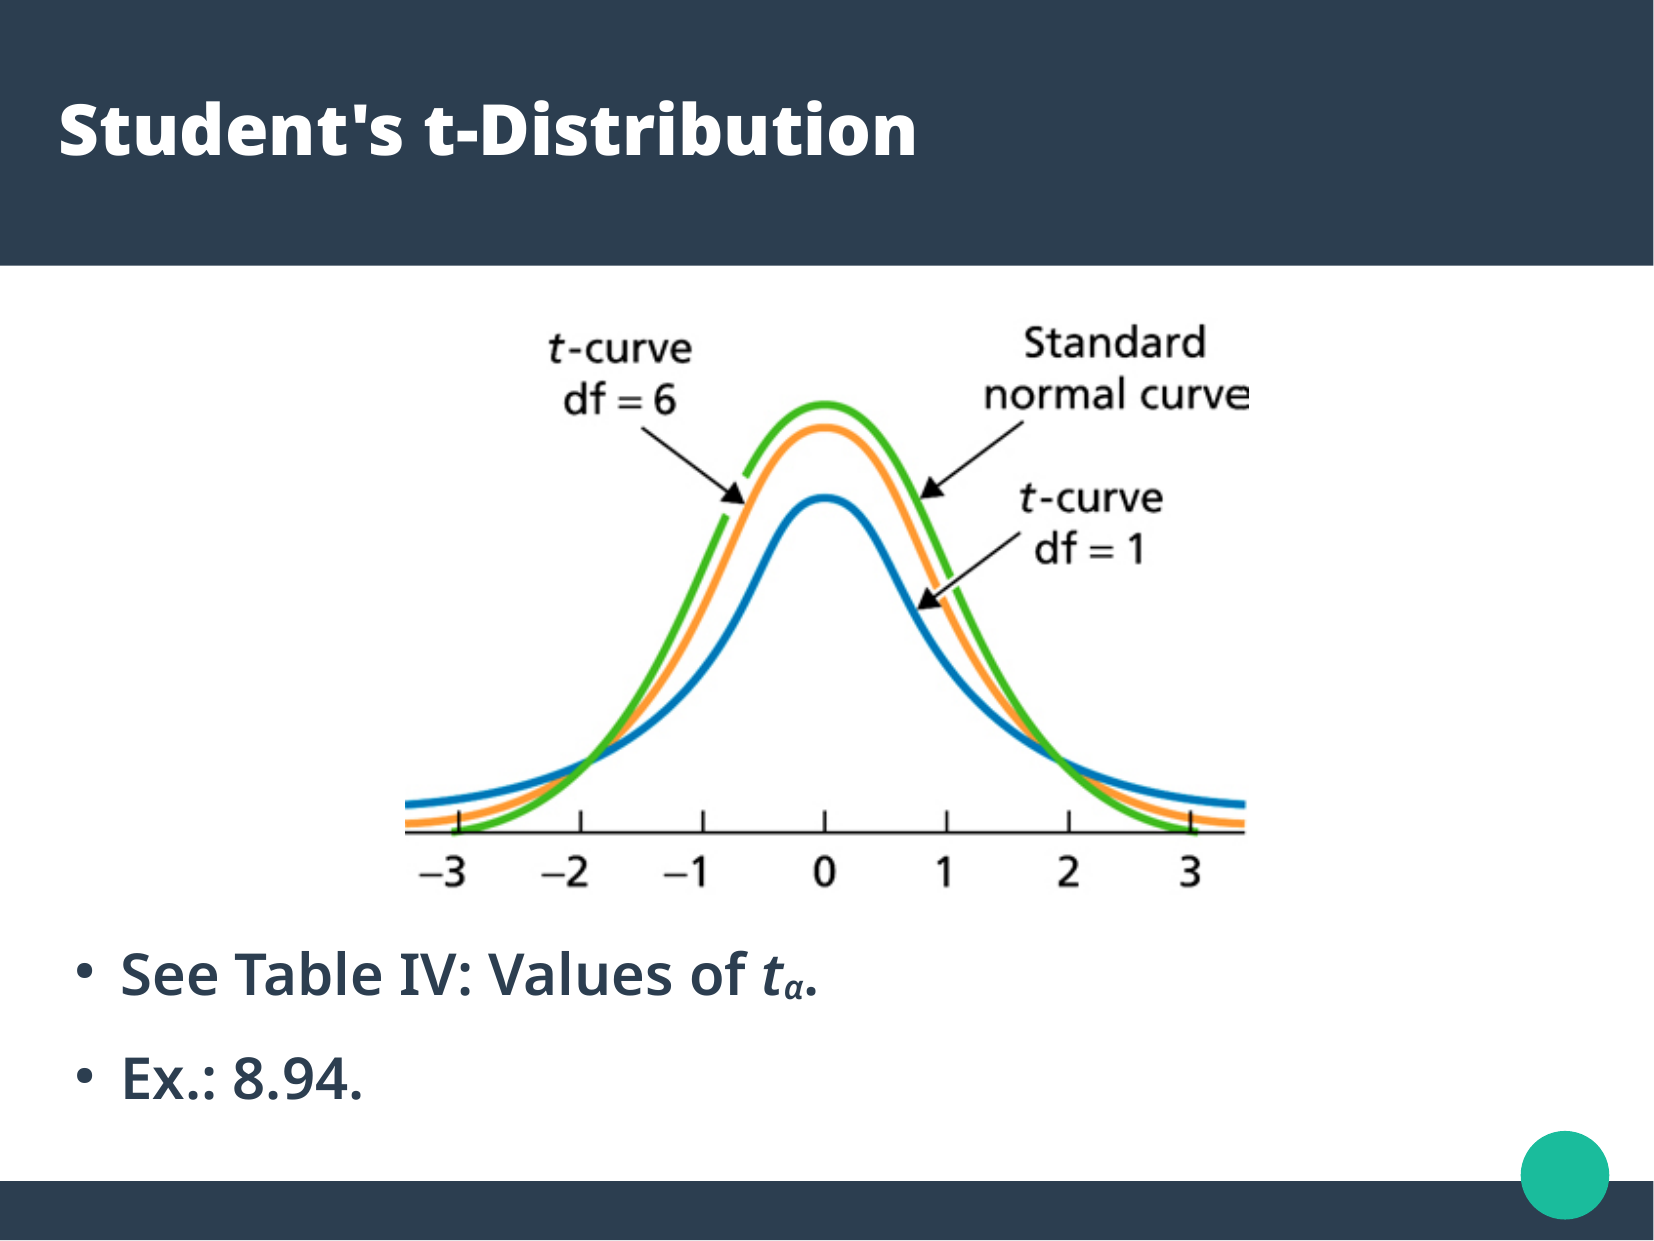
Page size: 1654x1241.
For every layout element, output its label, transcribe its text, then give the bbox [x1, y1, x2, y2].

picture [405, 317, 1249, 901]
title Student's t-Distribution [59, 49, 1595, 207]
list See Table IV: Values of tα. Ex.: 8.94. [59, 933, 1595, 1119]
